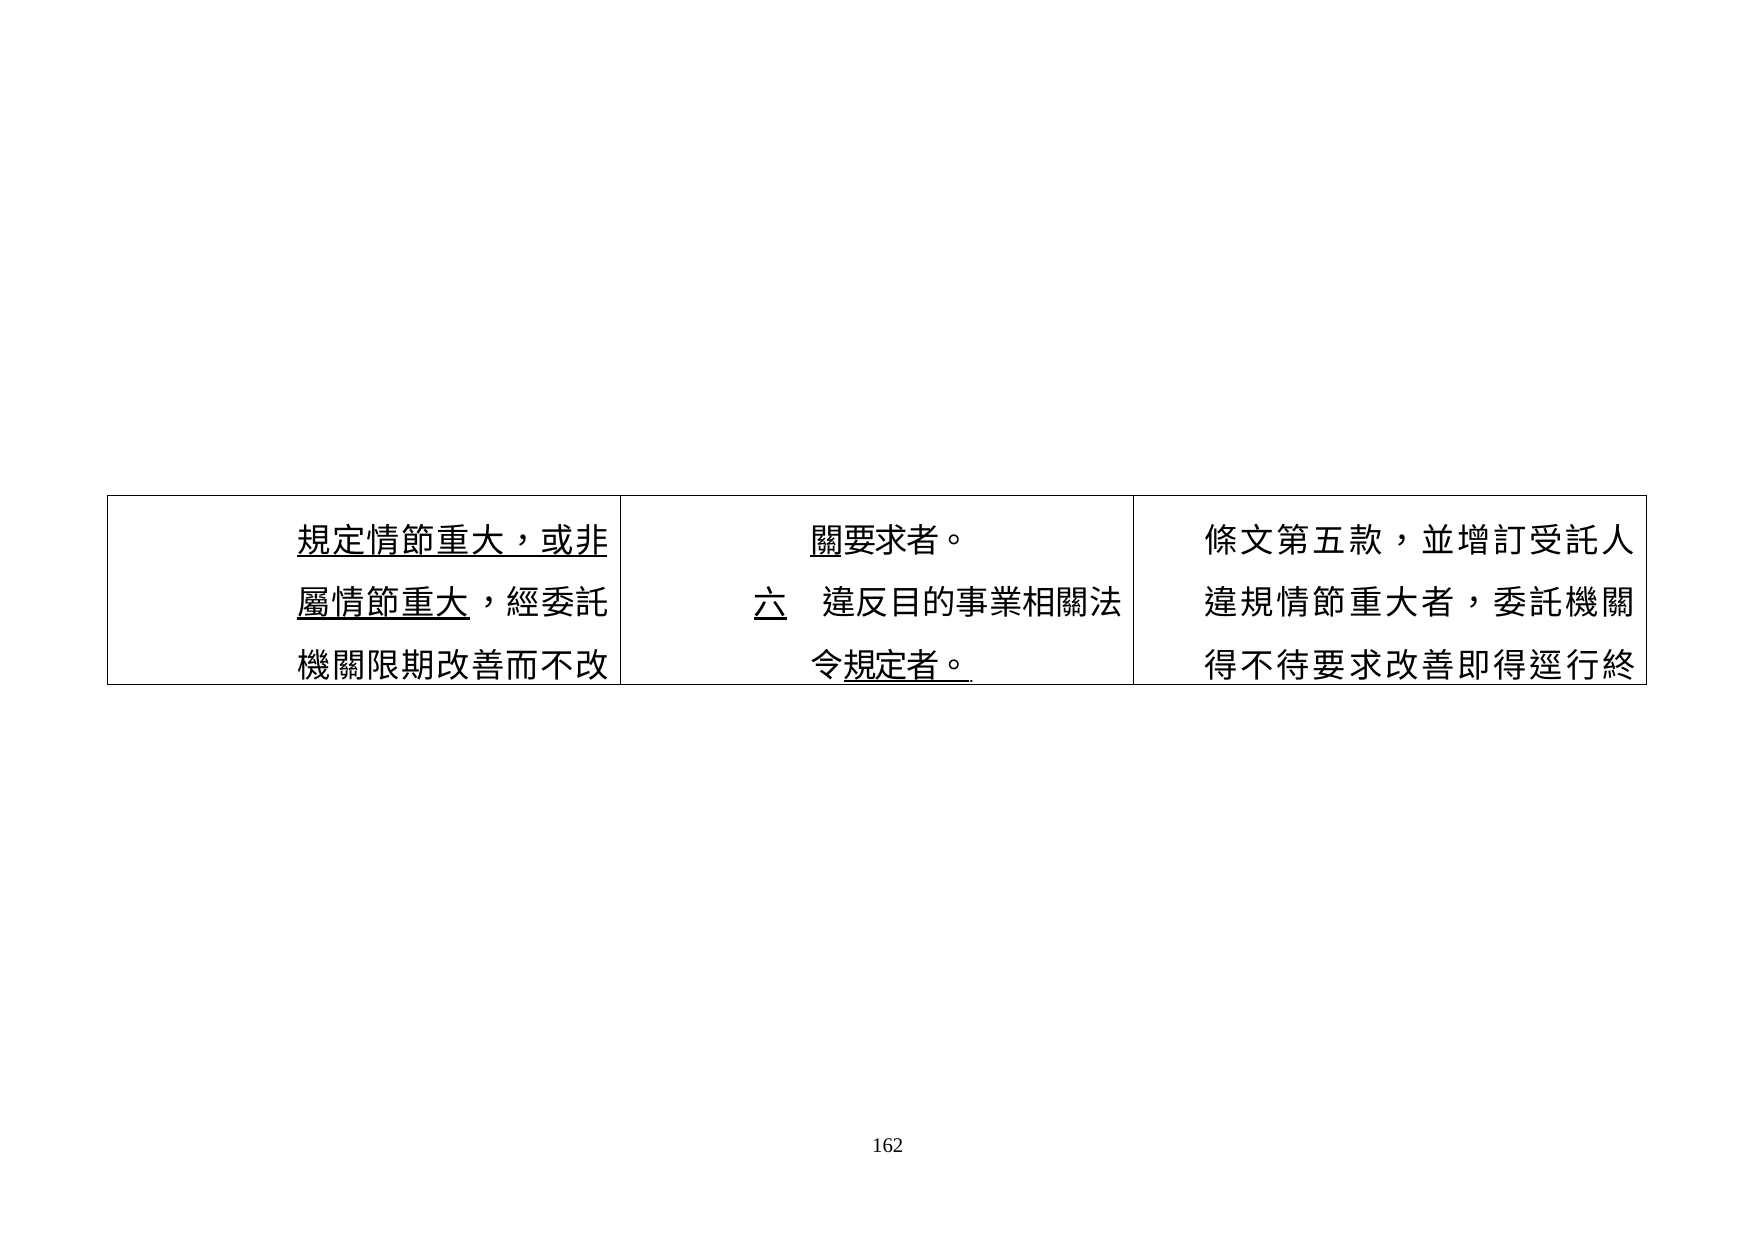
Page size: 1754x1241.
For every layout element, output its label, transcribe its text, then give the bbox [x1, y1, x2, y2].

table_cell 條文第五款，並增訂受託人違規情節重大者，委託機關得不待要求改善即得逕行終 [1134, 496, 1646, 684]
table_cell 規定情節重大，或非屬情節重大，經委託機關限期改善而不改 [108, 496, 620, 684]
table_cell 關要求者。 六 違反目的事業相關法令規定者。 [621, 496, 1133, 684]
